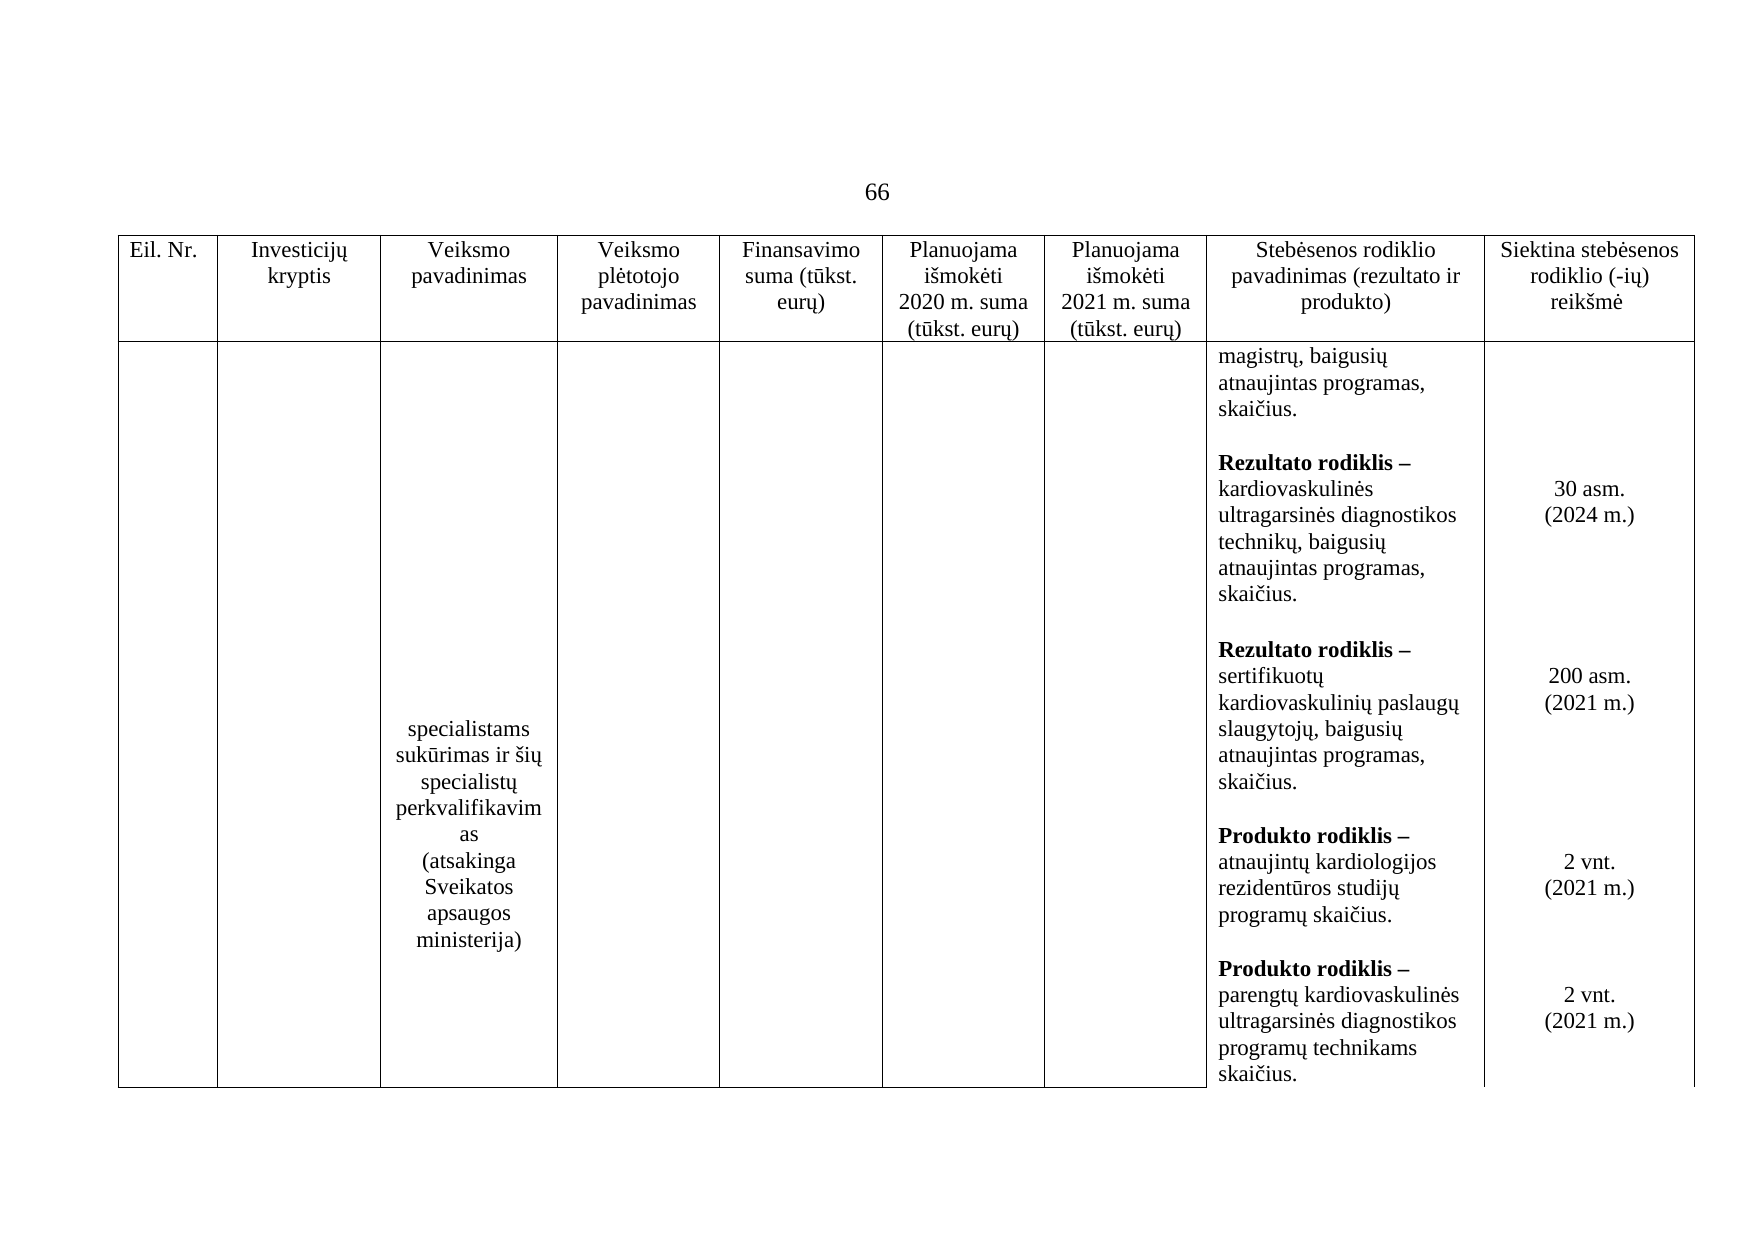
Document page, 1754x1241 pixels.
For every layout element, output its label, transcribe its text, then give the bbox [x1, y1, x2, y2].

table_cell Produkto rodiklis – atnaujintų kardiologijos rezidentūros studijų programų skaičius. [1207, 794, 1484, 927]
table_header Finansavimo suma (tūkst. eurų) [720, 236, 882, 341]
table_cell 2 vnt. (2021 m.) [1485, 928, 1694, 1087]
table_cell [558, 342, 719, 1087]
table_cell 200 asm. (2021 m.) [1485, 609, 1694, 794]
table_cell 30 asm. (2024 m.) [1485, 421, 1694, 609]
table_header Stebėsenos rodiklio pavadinimas (rezultato ir produkto) [1207, 236, 1484, 341]
table_cell [720, 342, 882, 1087]
table_header Planuojama išmokėti 2021 m. suma (tūkst. eurų) [1045, 236, 1206, 341]
table_cell specialistams sukūrimas ir šių specialistų perkvalifikavimas (atsakinga Sveikatos apsaugos ministerija) [381, 342, 557, 1087]
table_cell [218, 342, 380, 1087]
table_cell magistrų, baigusių atnaujintas programas, skaičius. [1207, 342, 1484, 421]
table_cell [883, 342, 1044, 1087]
table_cell [119, 342, 217, 1087]
table_header Siektina stebėsenos rodiklio (-ių) reikšmė [1485, 236, 1694, 341]
table_cell 2 vnt. (2021 m.) [1485, 794, 1694, 927]
table_cell Rezultato rodiklis – kardiovaskulinės ultragarsinės diagnostikos technikų, baigusių atnaujintas programas, skaičius. [1207, 421, 1484, 609]
table_cell Rezultato rodiklis – sertifikuotų kardiovaskulinių paslaugų slaugytojų, baigusių atnaujintas programas, skaičius. [1207, 609, 1484, 794]
table_header Eil. Nr. [119, 236, 217, 341]
table_cell [1045, 342, 1206, 1087]
table_header Planuojama išmokėti 2020 m. suma (tūkst. eurų) [883, 236, 1044, 341]
table_cell [1485, 342, 1694, 421]
table_header Veiksmo pavadinimas [381, 236, 557, 341]
table_header Veiksmo plėtotojo pavadinimas [558, 236, 719, 341]
table_cell Produkto rodiklis – parengtų kardiovaskulinės ultragarsinės diagnostikos programų technikams skaičius. [1207, 928, 1484, 1087]
table_header Investicijų kryptis [218, 236, 380, 341]
